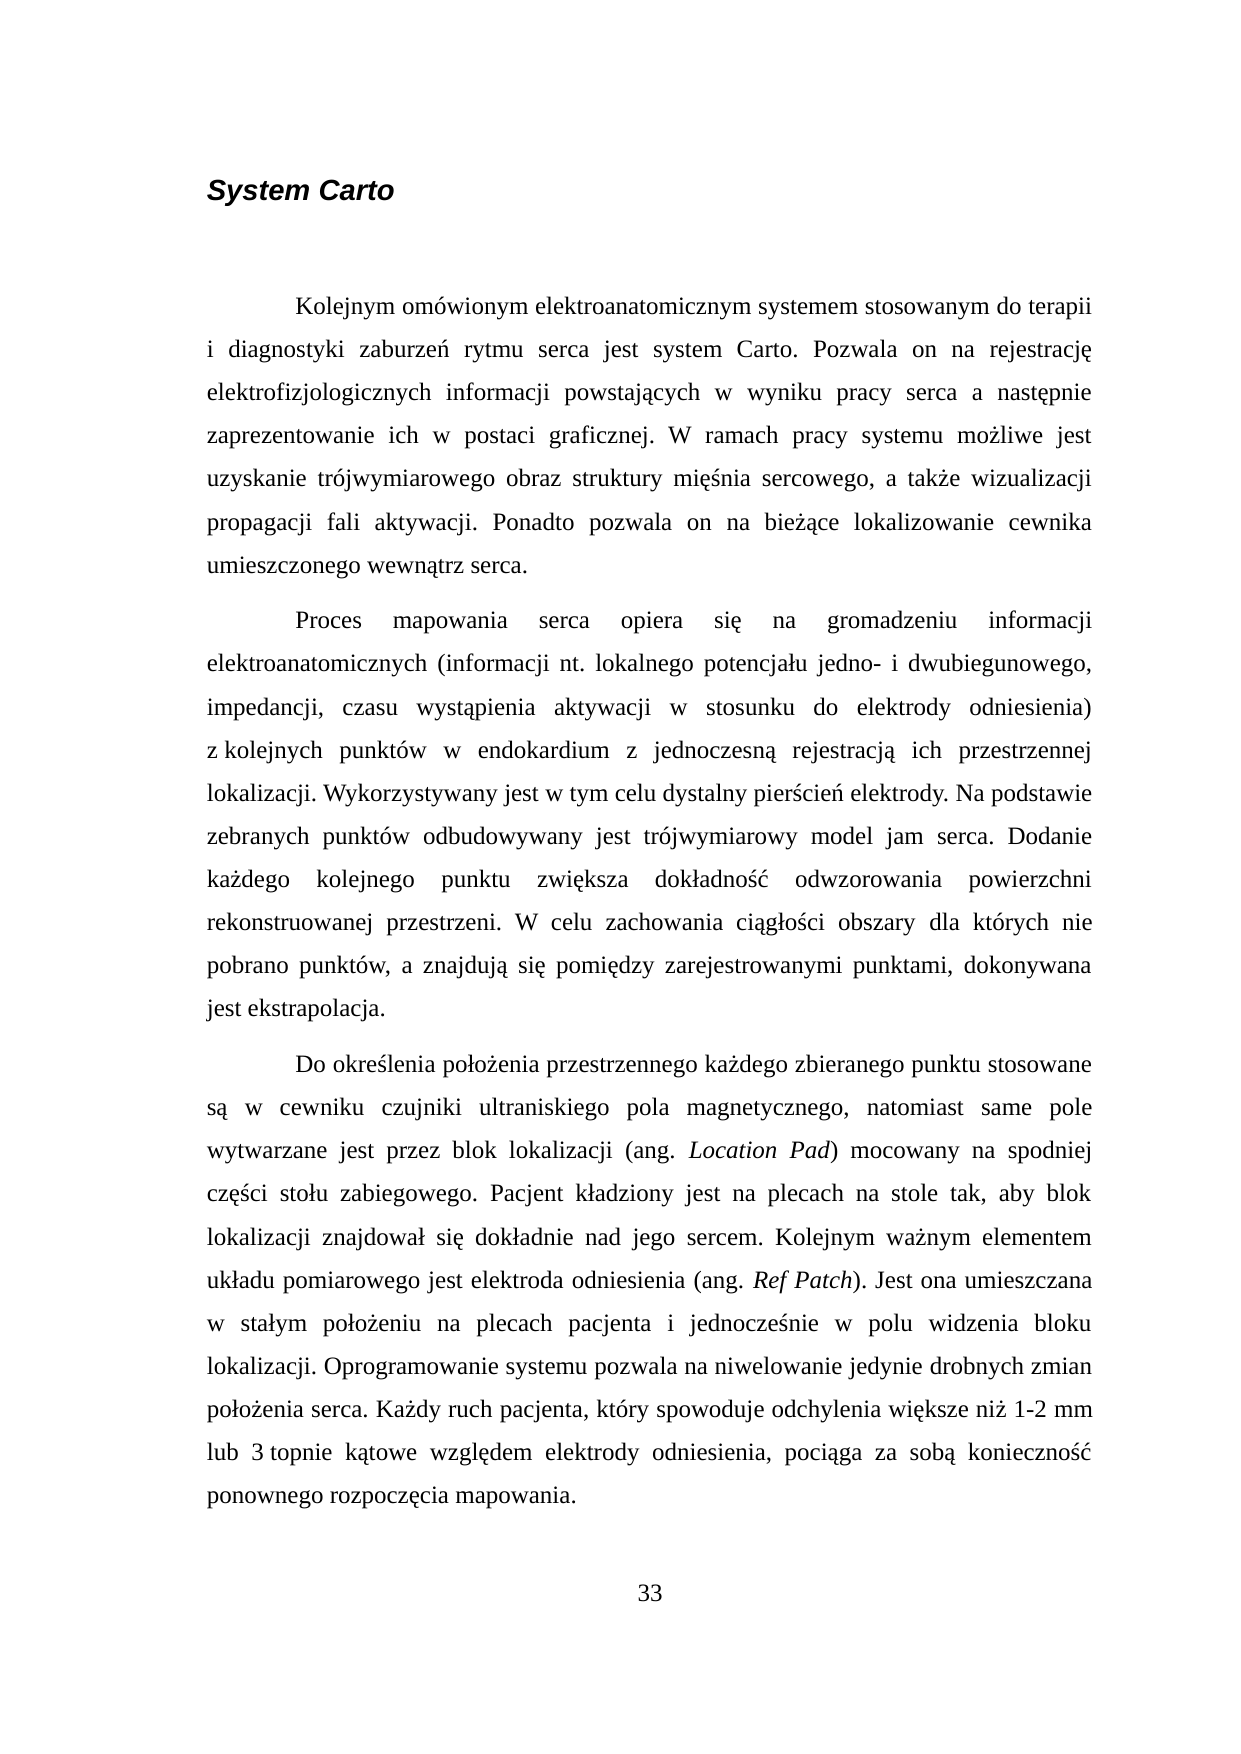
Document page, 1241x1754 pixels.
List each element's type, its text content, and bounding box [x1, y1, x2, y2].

subtitle System Carto [207, 173, 1093, 206]
text Kolejnym omówionym elektroanatomicznym systemem stosowanym do terapii i diagnostyki zaburzeń rytmu serca jest system Carto. Pozwala on na rejestrację elektrofizjologicznych informacji powstających w wyniku pracy serca a następnie zaprezentowanie ich w postaci graficznej. W ramach pracy systemu możliwe jest uzyskanie trójwymiarowego obraz struktury mięśnia sercowego, a także wizualizacji propagacji fali aktywacji. Ponadto pozwala on na bieżące lokalizowanie cewnika umieszczonego wewnątrz serca. [207, 291, 1093, 578]
text Proces mapowania serca opiera się na gromadzeniu informacji elektroanatomicznych (informacji nt. lokalnego potencjału jedno- i dwubiegunowego, impedancji, czasu wystąpienia aktywacji w stosunku do elektrody odniesienia) z kolejnych punktów w endokardium z jednoczesną rejestracją ich przestrzennej lokalizacji. Wykorzystywany jest w tym celu dystalny pierścień elektrody. Na podstawie zebranych punktów odbudowywany jest trójwymiarowy model jam serca. Dodanie każdego kolejnego punktu zwiększa dokładność odwzorowania powierzchni rekonstruowanej przestrzeni. W celu zachowania ciągłości obszary dla których nie pobrano punktów, a znajdują się pomiędzy zarejestrowanymi punktami, dokonywana jest ekstrapolacja. [207, 605, 1093, 1022]
text Do określenia położenia przestrzennego każdego zbieranego punktu stosowane są w cewniku czujniki ultraniskiego pola magnetycznego, natomiast same pole wytwarzane jest przez blok lokalizacji (ang. Location Pad) mocowany na spodniej części stołu zabiegowego. Pacjent kładziony jest na plecach na stole tak, aby blok lokalizacji znajdował się dokładnie nad jego sercem. Kolejnym ważnym elementem układu pomiarowego jest elektroda odniesienia (ang. Ref Patch). Jest ona umieszczana w stałym położeniu na plecach pacjenta i jednocześnie w polu widzenia bloku lokalizacji. Oprogramowanie systemu pozwala na niwelowanie jedynie drobnych zmian położenia serca. Każdy ruch pacjenta, który spowoduje odchylenia większe niż 1-2 mm lub 3 topnie kątowe względem elektrody odniesienia, pociąga za sobą konieczność ponownego rozpoczęcia mapowania. [207, 1049, 1093, 1509]
